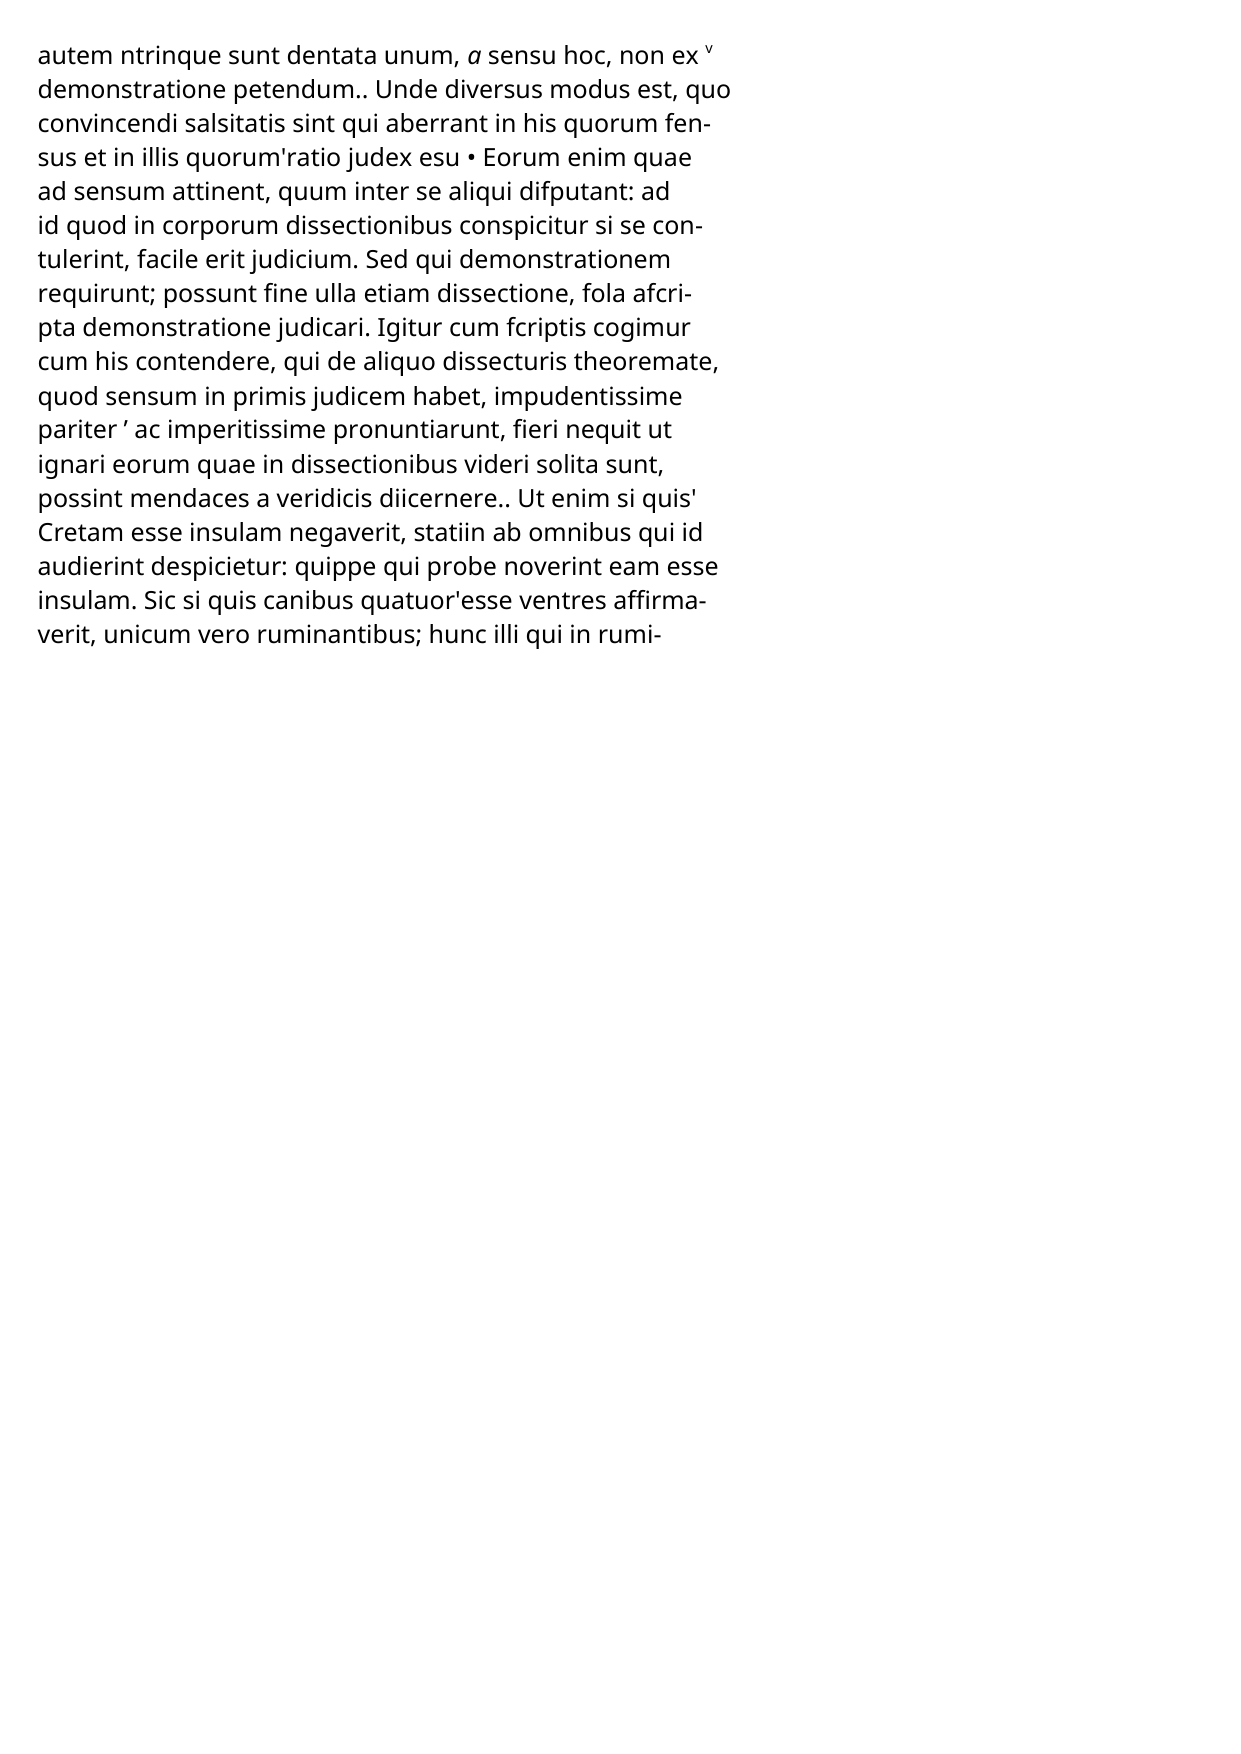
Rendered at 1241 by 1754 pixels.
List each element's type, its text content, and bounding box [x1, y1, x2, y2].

text autem ntrinque sunt dentata unum, a sensu hoc, non ex v demonstratione petendum.. Unde diversus modus est, quo convincendi salsitatis sint qui aberrant in his quorum fen- sus et in illis quorum'ratio judex esu • Eorum enim quae ad sensum attinent, quum inter se aliqui difputant: ad id quod in corporum dissectionibus conspicitur si se con- tulerint, facile erit judicium. Sed qui demonstrationem requirunt; possunt fine ulla etiam dissectione, fola afcri- pta demonstratione judicari. Igitur cum fcriptis cogimur cum his contendere, qui de aliquo dissecturis theoremate, quod sensum in primis judicem habet, impudentissime pariter ’ ac imperitissime pronuntiarunt, fieri nequit ut ignari eorum quae in dissectionibus videri solita sunt, possint mendaces a veridicis diicernere.. Ut enim si quis' Cretam esse insulam negaverit, statiin ab omnibus qui id audierint despicietur: quippe qui probe noverint eam esse insulam. Sic si quis canibus quatuor'esse ventres affirma- verit, unicum vero ruminantibus; hunc illi qui in rumi- [37, 37, 1203, 651]
